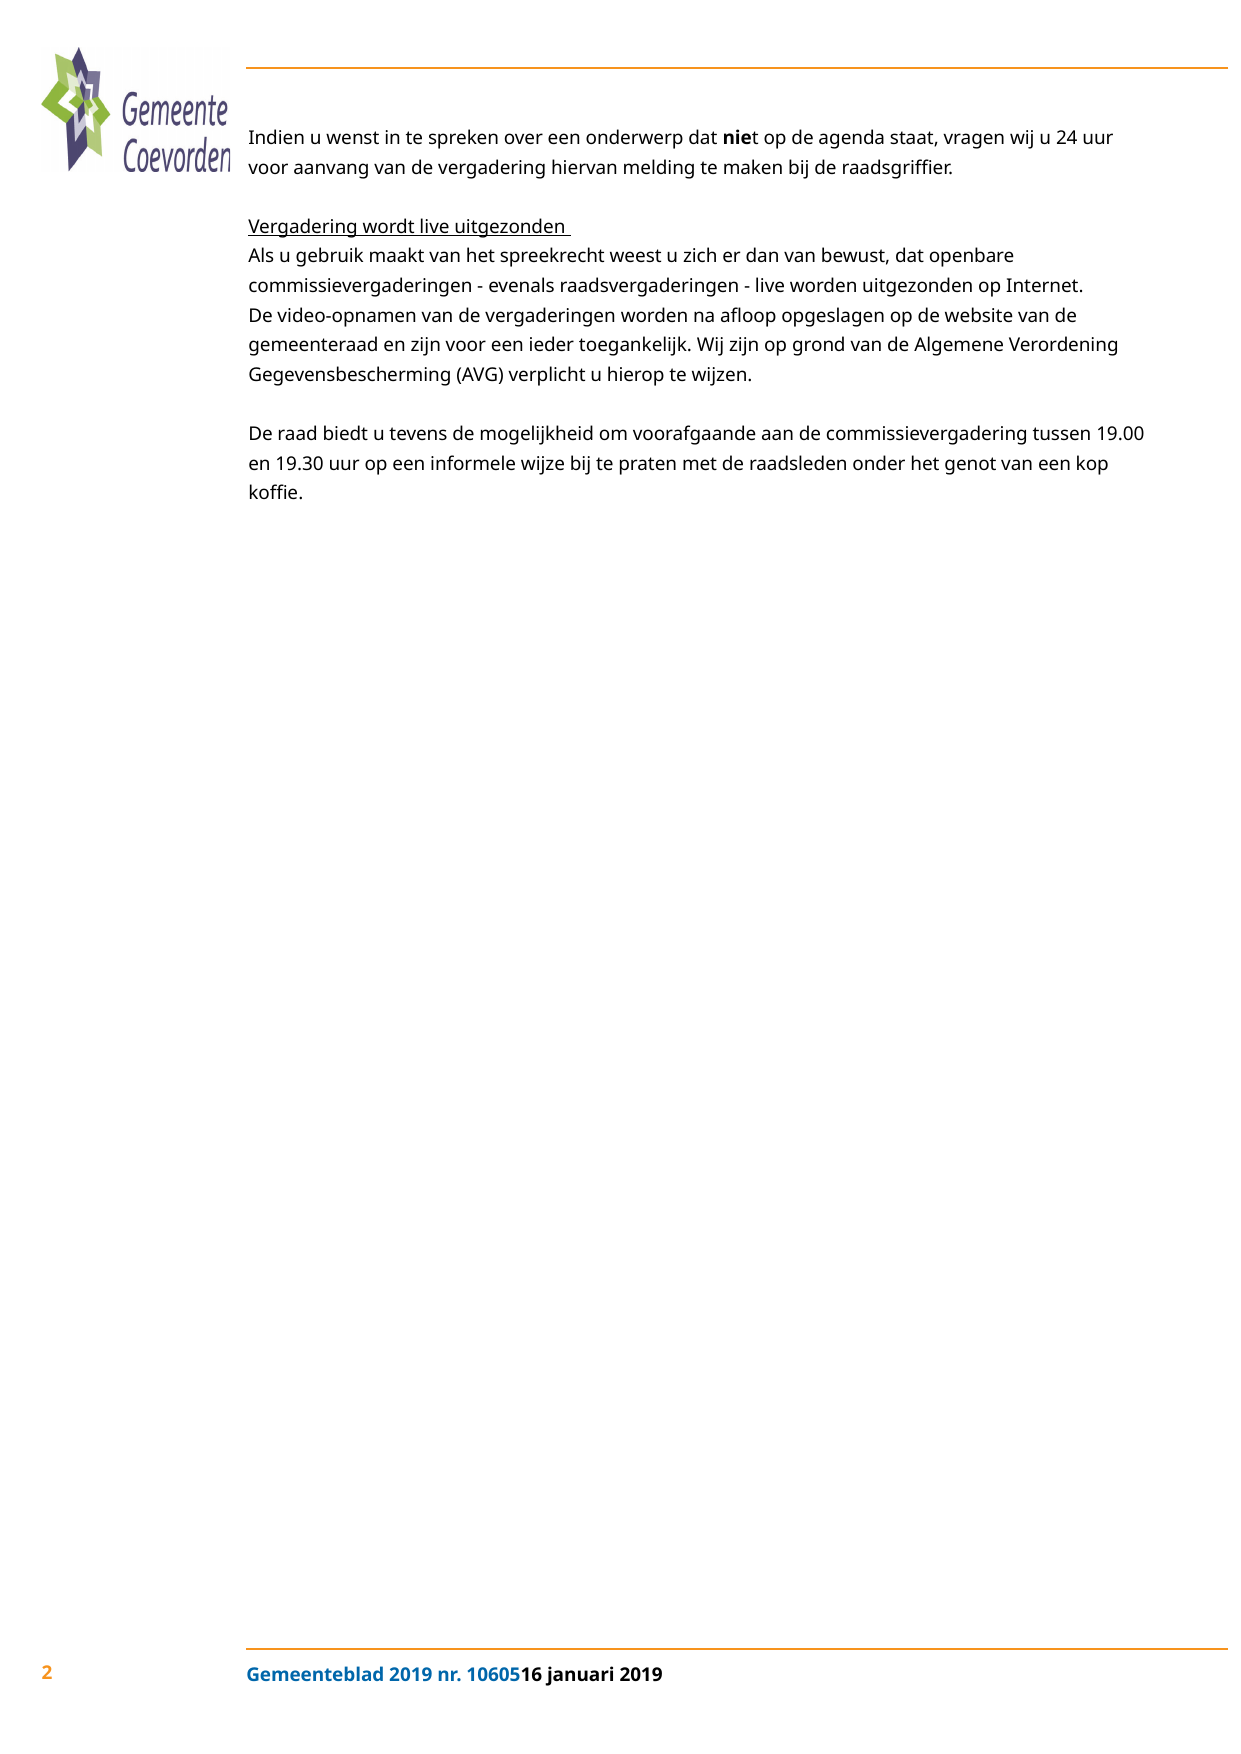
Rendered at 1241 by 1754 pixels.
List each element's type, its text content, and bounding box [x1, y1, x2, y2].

text Als u gebruik maakt van het spreekrecht weest u zich er dan van bewust, dat openbare commissievergaderingen - evenals raadsvergaderingen - live worden uitgezonden op Internet. [248, 243, 1152, 298]
picture [41, 47, 231, 172]
text De raad biedt u tevens de mogelijkheid om voorafgaande aan de commissievergadering tussen 19.00 en 19.30 uur op een informele wijze bij te praten met de raadsleden onder het genot van een kop koffie. [248, 420, 1152, 505]
text Vergadering wordt live uitgezonden [248, 213, 1152, 239]
text De video-opnamen van de vergaderingen worden na afloop opgeslagen op de website van de gemeenteraad en zijn voor een ieder toegankelijk. Wij zijn op grond van de Algemene Verordening Gegevensbescherming (AVG) verplicht u hierop te wijzen. [248, 302, 1152, 387]
text Indien u wenst in te spreken over een onderwerp dat niet op de agenda staat, vragen wij u 24 uur voor aanvang van de vergadering hiervan melding te maken bij de raadsgriffier. [248, 124, 1152, 180]
